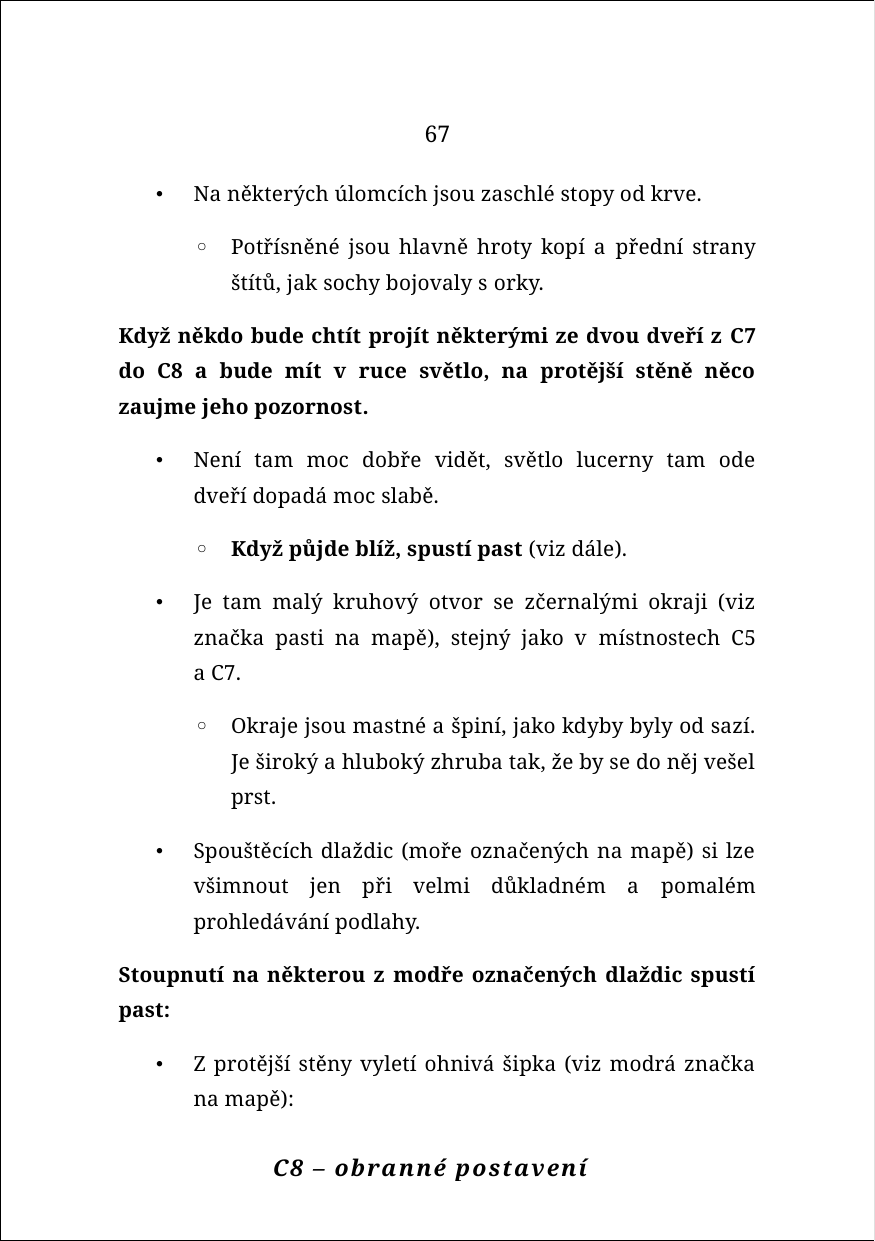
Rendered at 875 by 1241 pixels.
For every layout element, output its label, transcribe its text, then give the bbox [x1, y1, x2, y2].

text Když někdo bude chtít projít některými ze dvou dveří z⁠ C7 do C8 a⁠ bude mít v⁠ ruce světlo, na protější stěně něco zaujme jeho pozornost. [118, 321, 756, 420]
list Okraje jsou mastné a⁠ špiní, jako kdyby byly od sazí. Je široký a⁠ hluboký zhruba tak, že by se do něj vešel prst. [193, 711, 756, 811]
list Z⁠ protější stěny vyletí ohnivá šipka (viz modrá značka na mapě): [156, 1049, 756, 1113]
list Na některých úlomcích jsou zaschlé stopy od krve. [156, 179, 756, 207]
list Potřísněné jsou hlavně hroty kopí a⁠ přední strany štítů, jak sochy bojovaly s⁠ orky. [193, 232, 756, 296]
list Spouštěcích dlaždic (moře označených na mapě) si lze všimnout jen při velmi důkladném a⁠ pomalém prohledávání podlahy. [156, 836, 756, 935]
list Je tam malý kruhový otvor se zčernalými okraji (viz značka pasti na mapě), stejný jako v⁠ místnostech C5 a⁠ C7. [156, 587, 756, 687]
list Když půjde blíž, spustí past (viz dále). [193, 534, 756, 562]
text Stoupnutí na některou z⁠ modře označených dlaždic spustí past: [118, 960, 756, 1024]
list Není tam moc dobře vidět, světlo lucerny tam ode dveří dopadá moc slabě. [156, 445, 756, 509]
